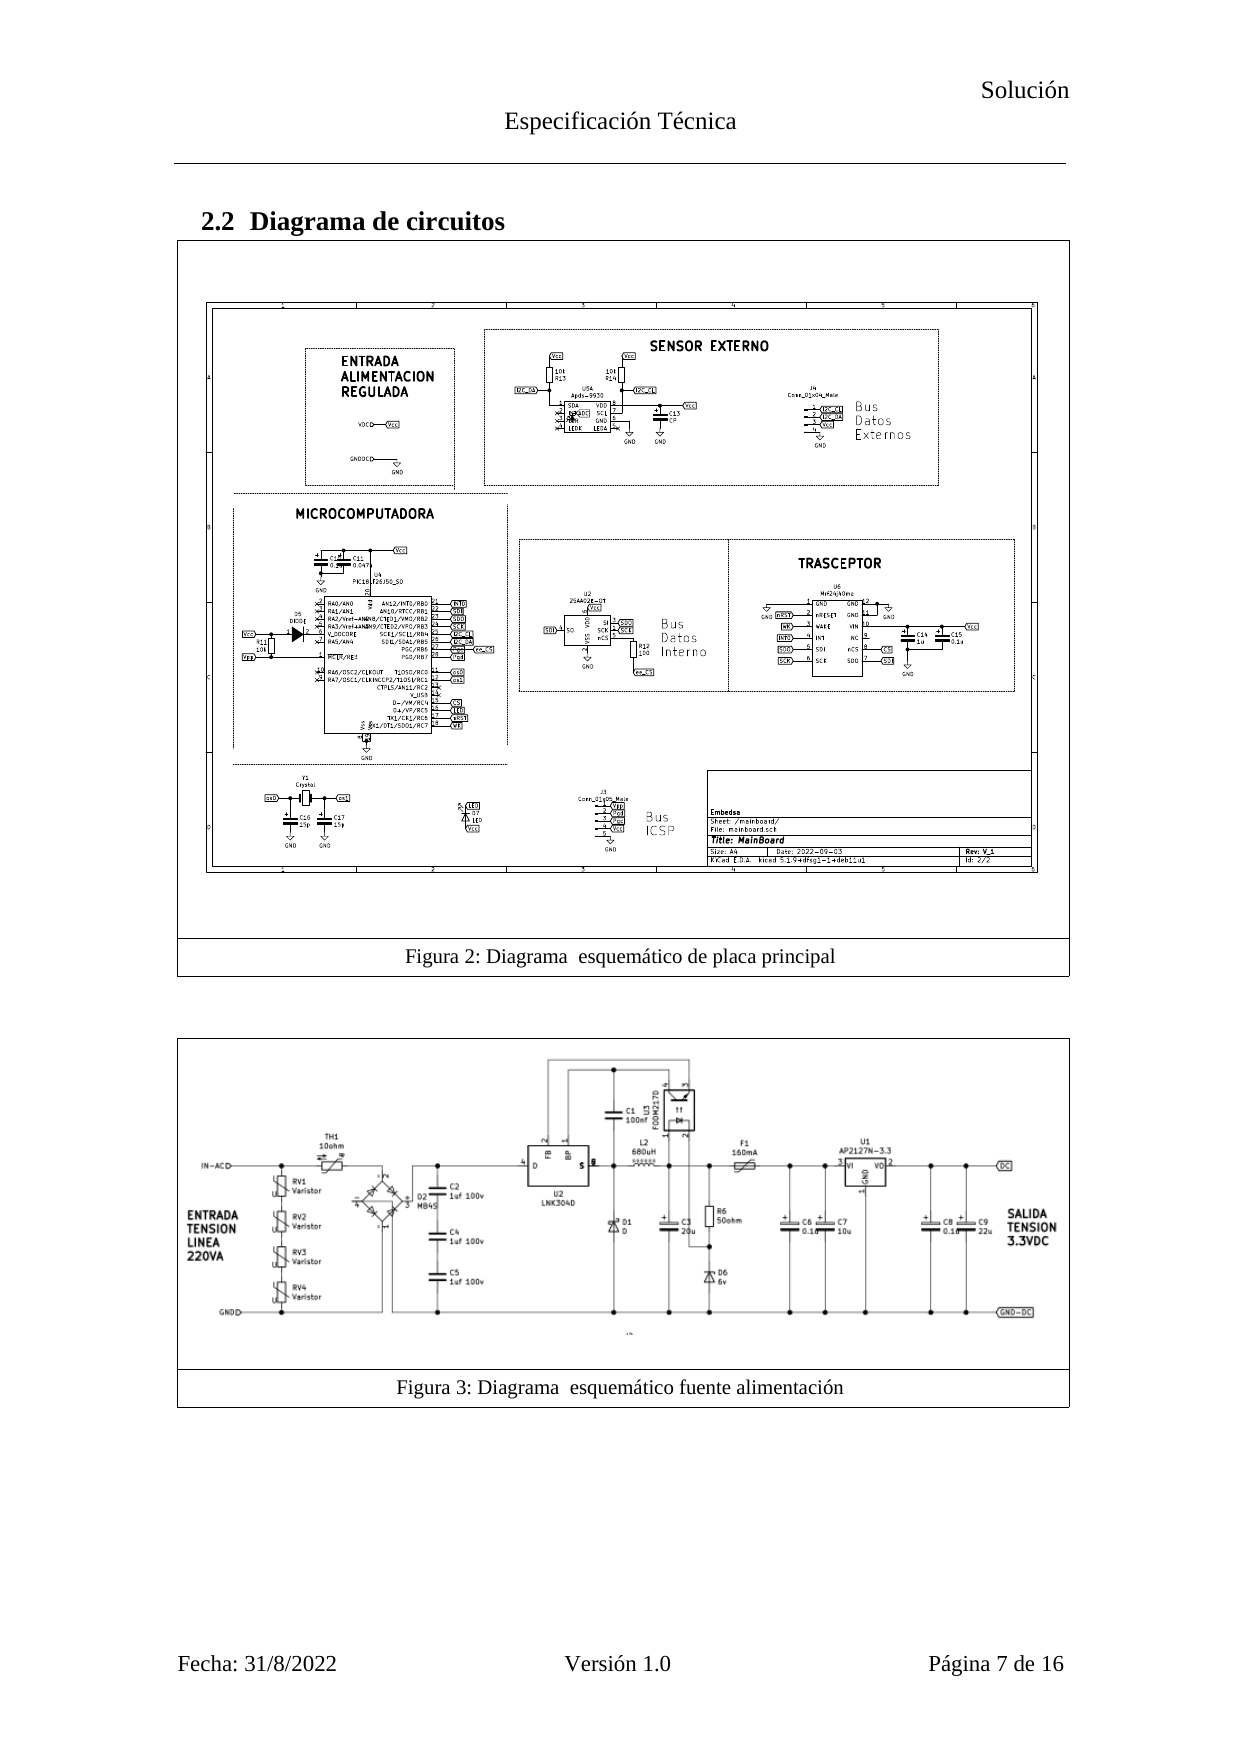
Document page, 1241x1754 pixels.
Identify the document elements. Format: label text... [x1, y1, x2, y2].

picture [186, 1043, 1061, 1335]
table_header [178, 1039, 1069, 1369]
table_cell Figura 2: Diagrama esquemático de placa principal [178, 939, 1069, 976]
table_header [178, 241, 1069, 938]
subtitle Diagrama de circuitos [201, 205, 1063, 236]
table_cell Figura 3: Diagrama esquemático fuente alimentación [178, 1370, 1069, 1407]
